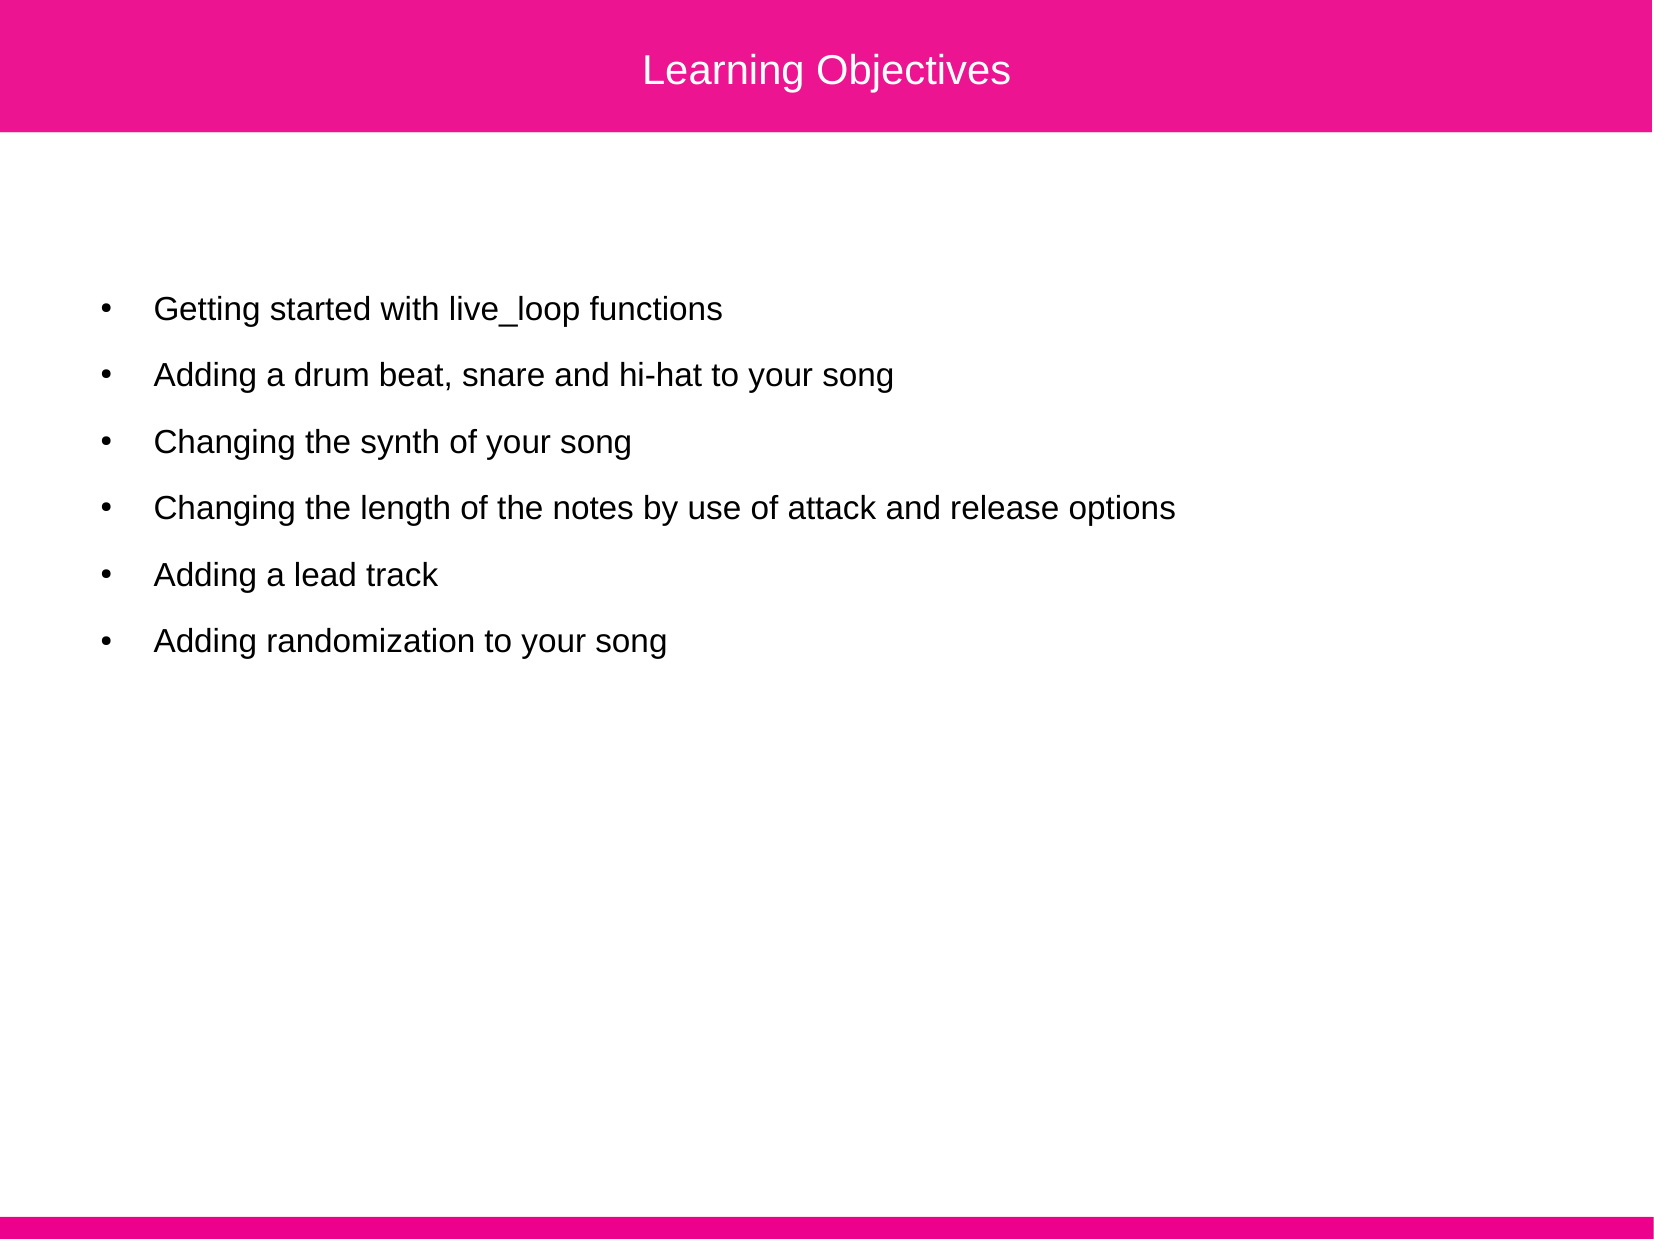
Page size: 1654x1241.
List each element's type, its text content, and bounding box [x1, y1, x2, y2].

list Getting started with live_loop functions Adding a drum beat, snare and hi-hat to your song Changing the synth of your song Changing the length of the notes by use of attack and release options Adding a lead track Adding randomization to your song [82, 290, 1571, 1010]
picture [0, 0, 1654, 1241]
title Learning Objectives [82, 46, 1571, 94]
